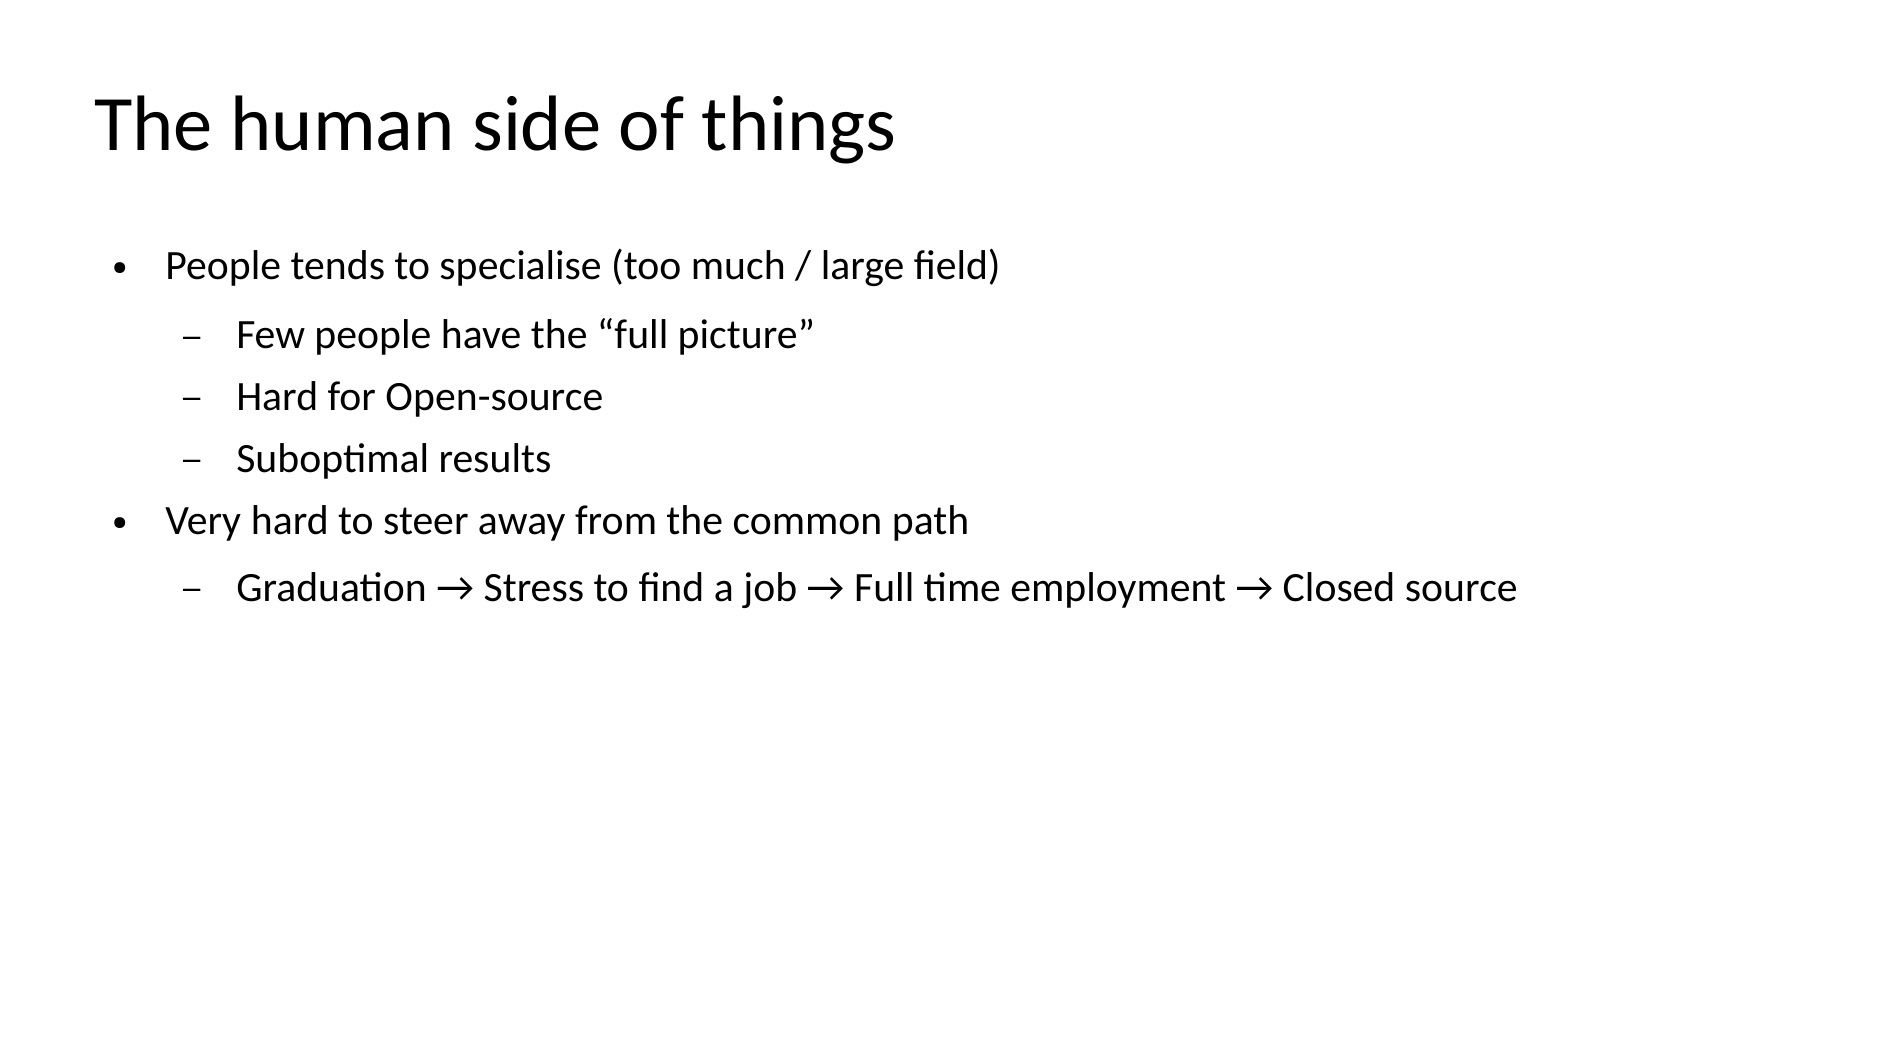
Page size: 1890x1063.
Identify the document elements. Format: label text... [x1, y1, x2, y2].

title The human side of things [94, 42, 1796, 220]
list People tends to specialise (too much / large field) Few people have the “full picture” Hard for Open-source Suboptimal results Very hard to steer away from the common path Graduation → Stress to find a job → Full time employment → Closed source [94, 248, 1890, 957]
